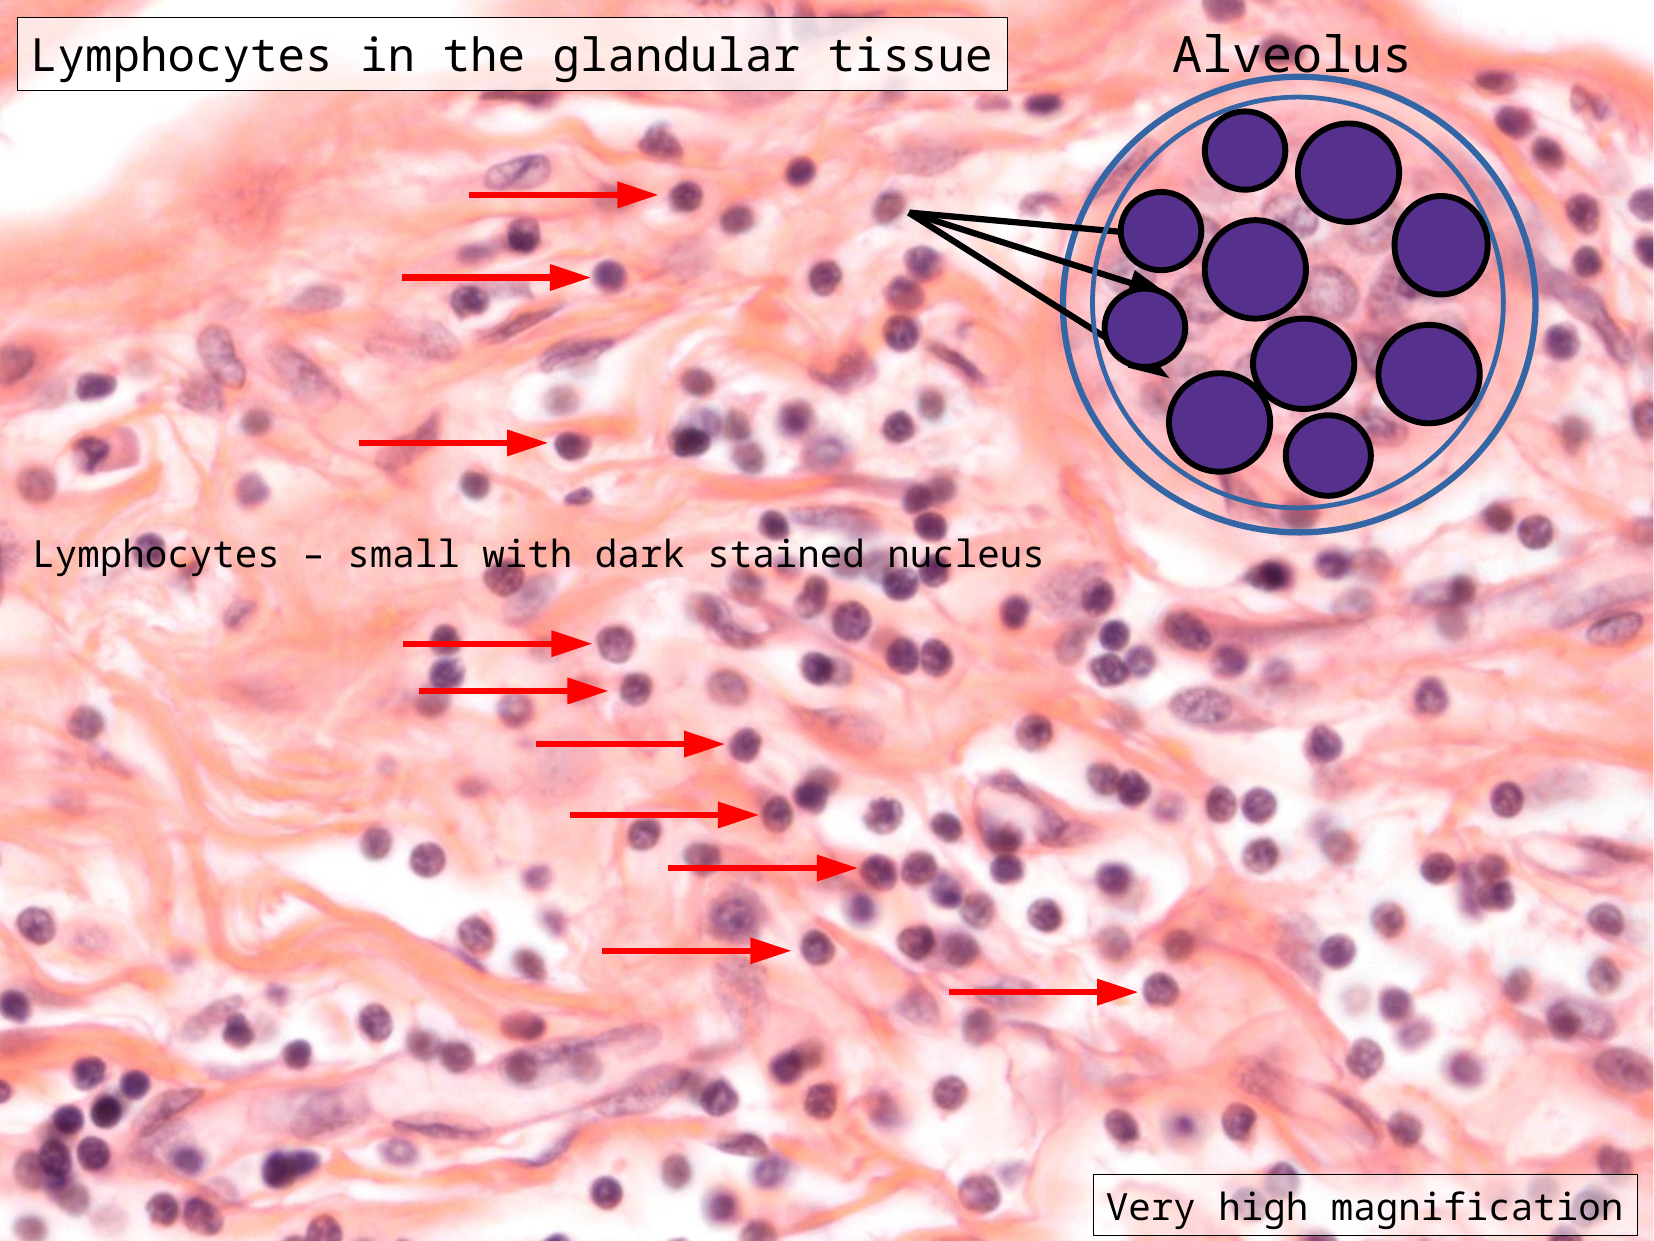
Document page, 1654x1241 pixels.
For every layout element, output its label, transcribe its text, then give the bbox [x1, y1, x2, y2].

text_box Alveolus [1157, 11, 1430, 77]
text_box [1204, 220, 1306, 319]
text_box [1104, 288, 1186, 367]
text_box [1204, 111, 1286, 190]
text_box [1378, 324, 1480, 424]
text_box [1285, 415, 1371, 496]
text_box [1168, 373, 1271, 472]
text_box Lymphocytes in the glandular tissue [17, 17, 1008, 74]
text_box Lymphocytes – small with dark stained nucleus [17, 519, 1065, 573]
picture [0, 0, 1654, 1241]
text_box [1297, 123, 1400, 222]
text_box [1120, 191, 1202, 271]
text_box [1394, 196, 1488, 295]
text_box Very high magnification [1093, 1174, 1638, 1223]
text_box [1253, 318, 1355, 409]
